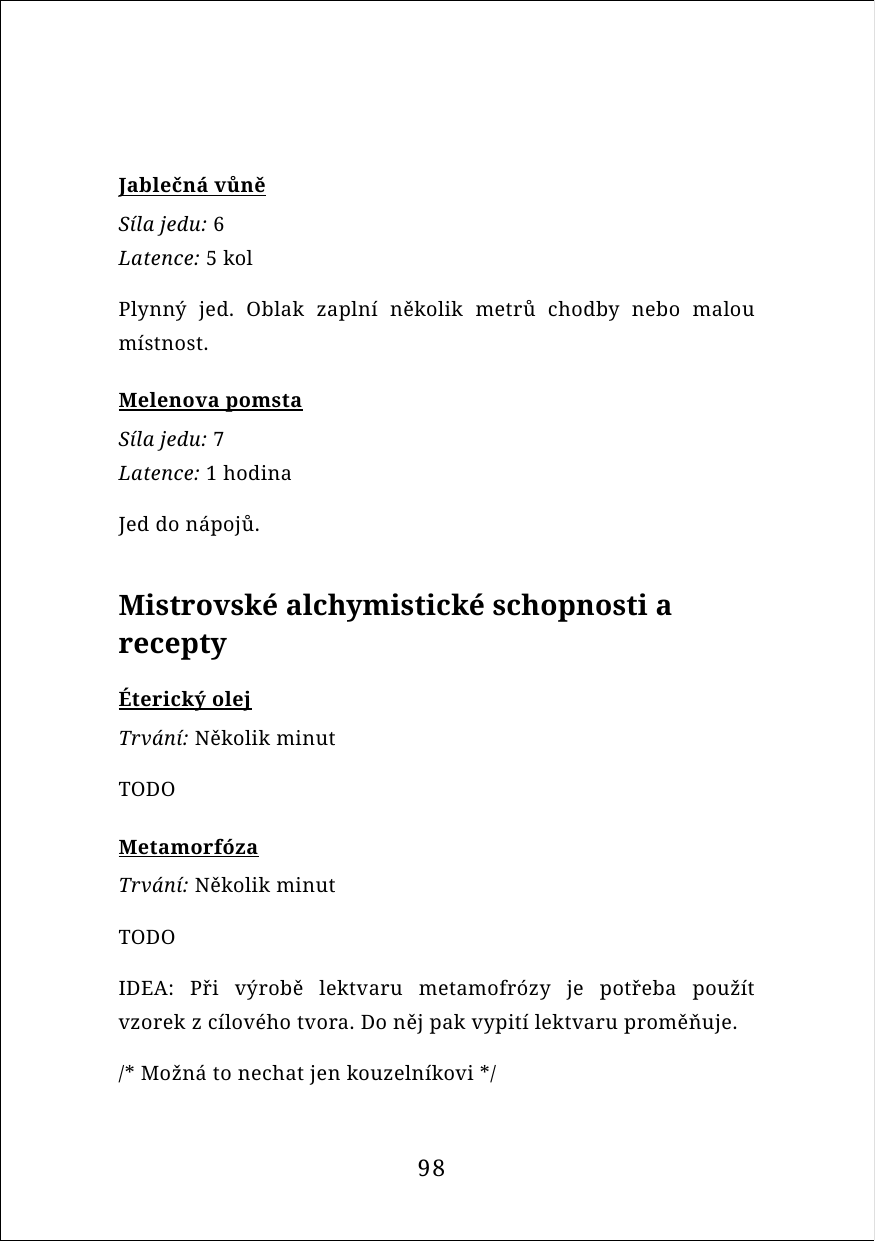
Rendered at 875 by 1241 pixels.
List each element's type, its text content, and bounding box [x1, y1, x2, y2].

text Trvání: Několik minut [118, 872, 756, 899]
text Trvání: Několik minut [118, 724, 756, 751]
subtitle Melenova pomsta [118, 386, 756, 413]
text TODO [118, 776, 756, 803]
subtitle Éterický olej [118, 686, 756, 712]
text Síla jedu: 7 Latence: 1 hodina [118, 425, 756, 486]
text /* Možná to nechat jen kouzelníkovi */ [118, 1059, 756, 1086]
text Plynný jed. Oblak zaplní několik metrů chodby nebo malou místnost. [118, 296, 756, 356]
subtitle Jablečná vůně [118, 172, 756, 199]
subtitle Mistrovské alchymistické schopnosti a recepty [118, 585, 756, 662]
text Jed do nápojů. [118, 510, 756, 537]
subtitle Metamorfóza [118, 833, 756, 860]
text TODO [118, 923, 756, 950]
text Síla jedu: 6 Latence: 5 kol [118, 211, 756, 271]
text IDEA: Při výrobě lektvaru metamofrózy je potřeba použít vzorek z cílového tvora. Do něj pak vypití lektvaru proměňuje. [118, 974, 756, 1035]
